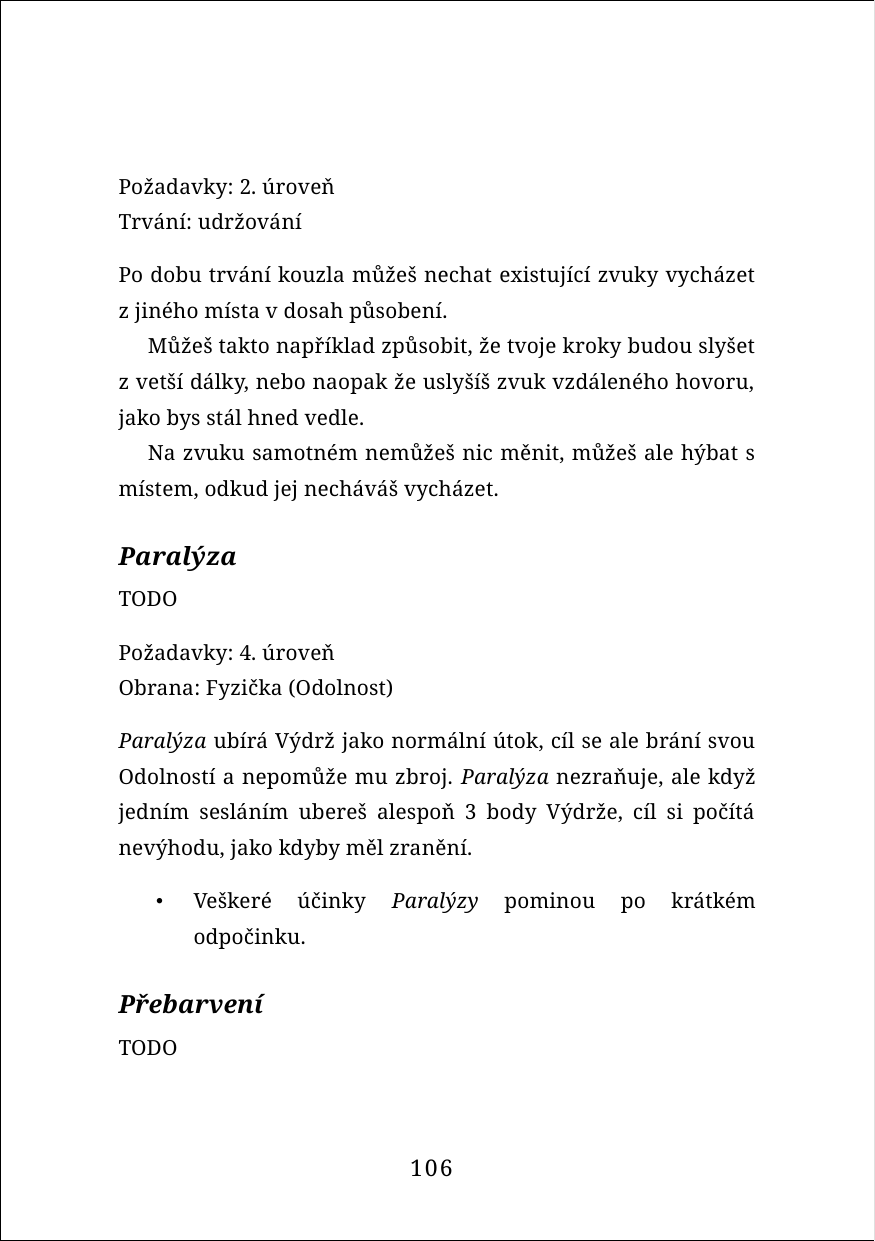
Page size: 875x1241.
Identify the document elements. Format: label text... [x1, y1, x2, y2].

text Požadavky: 2. úroveň Trvání: udržování [118, 172, 756, 236]
subtitle Paralýza [118, 539, 756, 573]
list Veškeré účinky Paralýzy pominou po krátkém odpočinku. [156, 886, 756, 950]
text TODO [118, 1033, 756, 1061]
text Paralýza ubírá Výdrž jako normální útok, cíl se ale brání svou Odolností a nepomůže mu zbroj. Paralýza nezraňuje, ale když jedním sesláním ubereš alespoň 3 body Výdrže, cíl si počítá nevýhodu, jako kdyby měl zranění. [118, 726, 756, 861]
text TODO [118, 584, 756, 613]
text Po dobu trvání kouzla můžeš nechat existující zvuky vycházet z jiného místa v dosah působení. Můžeš takto například způsobit, že tvoje kroky budou slyšet z vetší dálky, nebo naopak že uslyšíš zvuk vzdáleného hovoru, jako bys stál hned vedle. Na zvuku samotném nemůžeš nic měnit, můžeš ale hýbat s místem, odkud jej necháváš vycházet. [118, 261, 756, 502]
subtitle Přebarvení [118, 987, 756, 1021]
text Požadavky: 4. úroveň Obrana: Fyzička (Odolnost) [118, 638, 756, 702]
